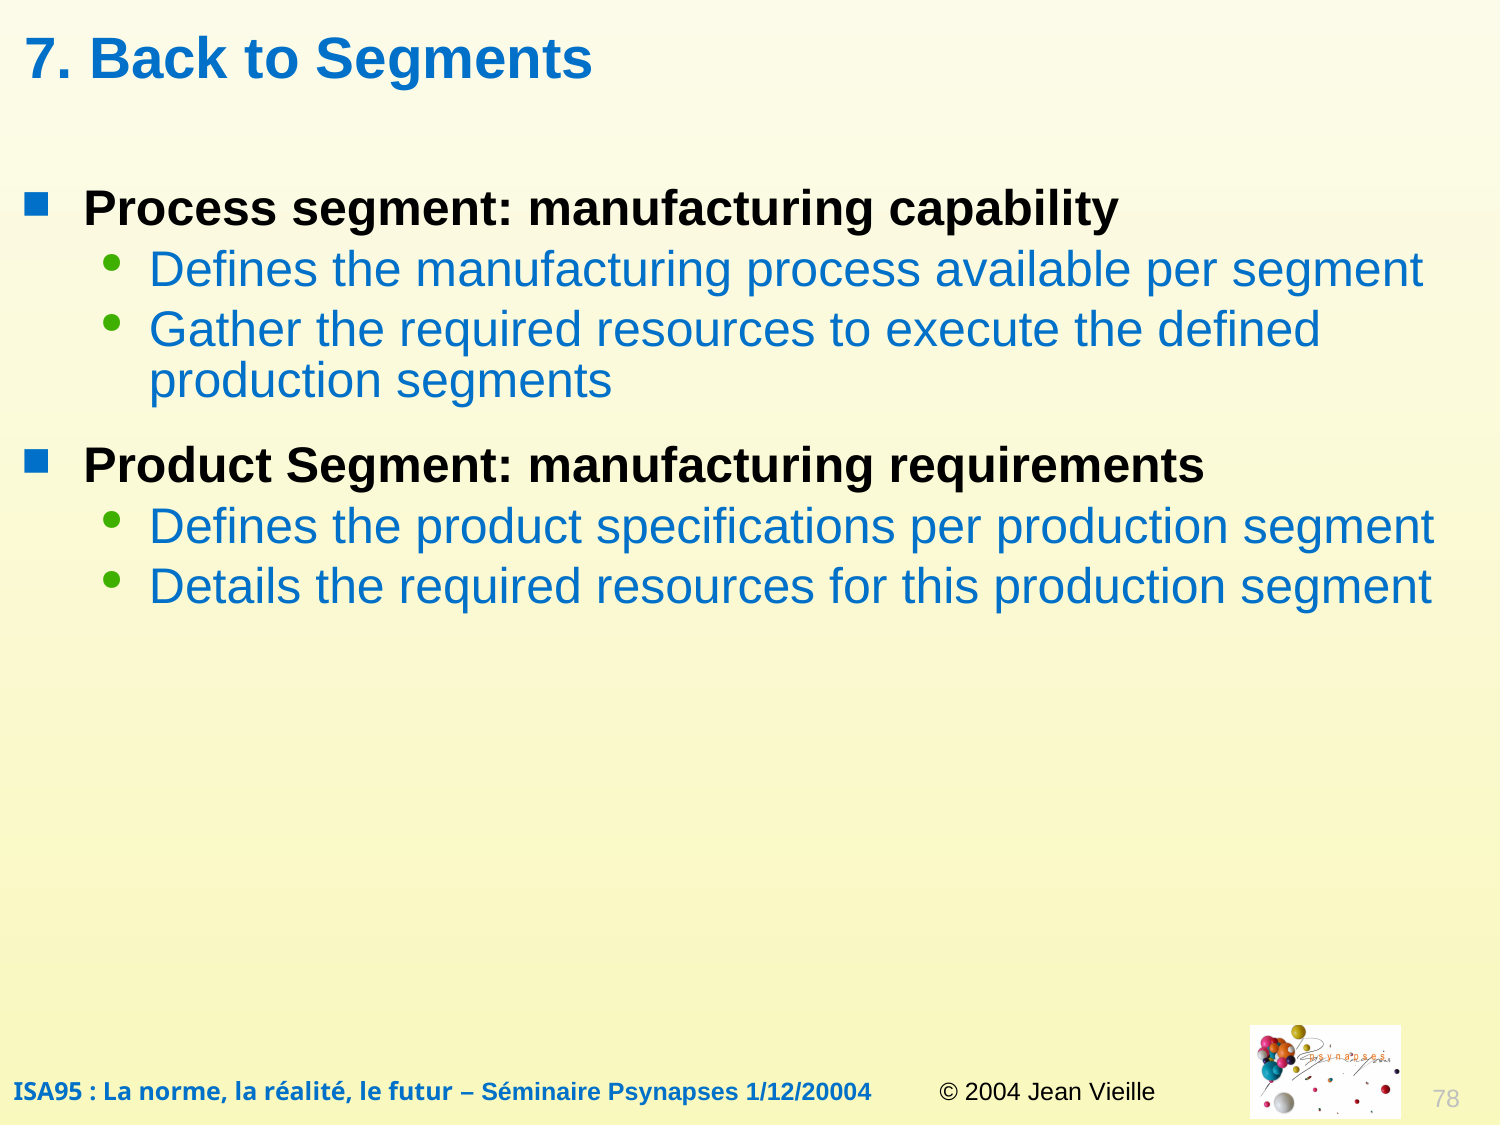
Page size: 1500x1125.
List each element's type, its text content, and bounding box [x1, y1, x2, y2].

picture [1250, 1026, 1401, 1119]
title 7. Back to Segments [9, 12, 1476, 151]
list Process segment: manufacturing capability Defines the manufacturing process available per segment Gather the required resources to execute the defined production segments Product Segment: manufacturing requirements Defines the product specifications per production segment Details the required resources for this production segment [12, 174, 1476, 1026]
